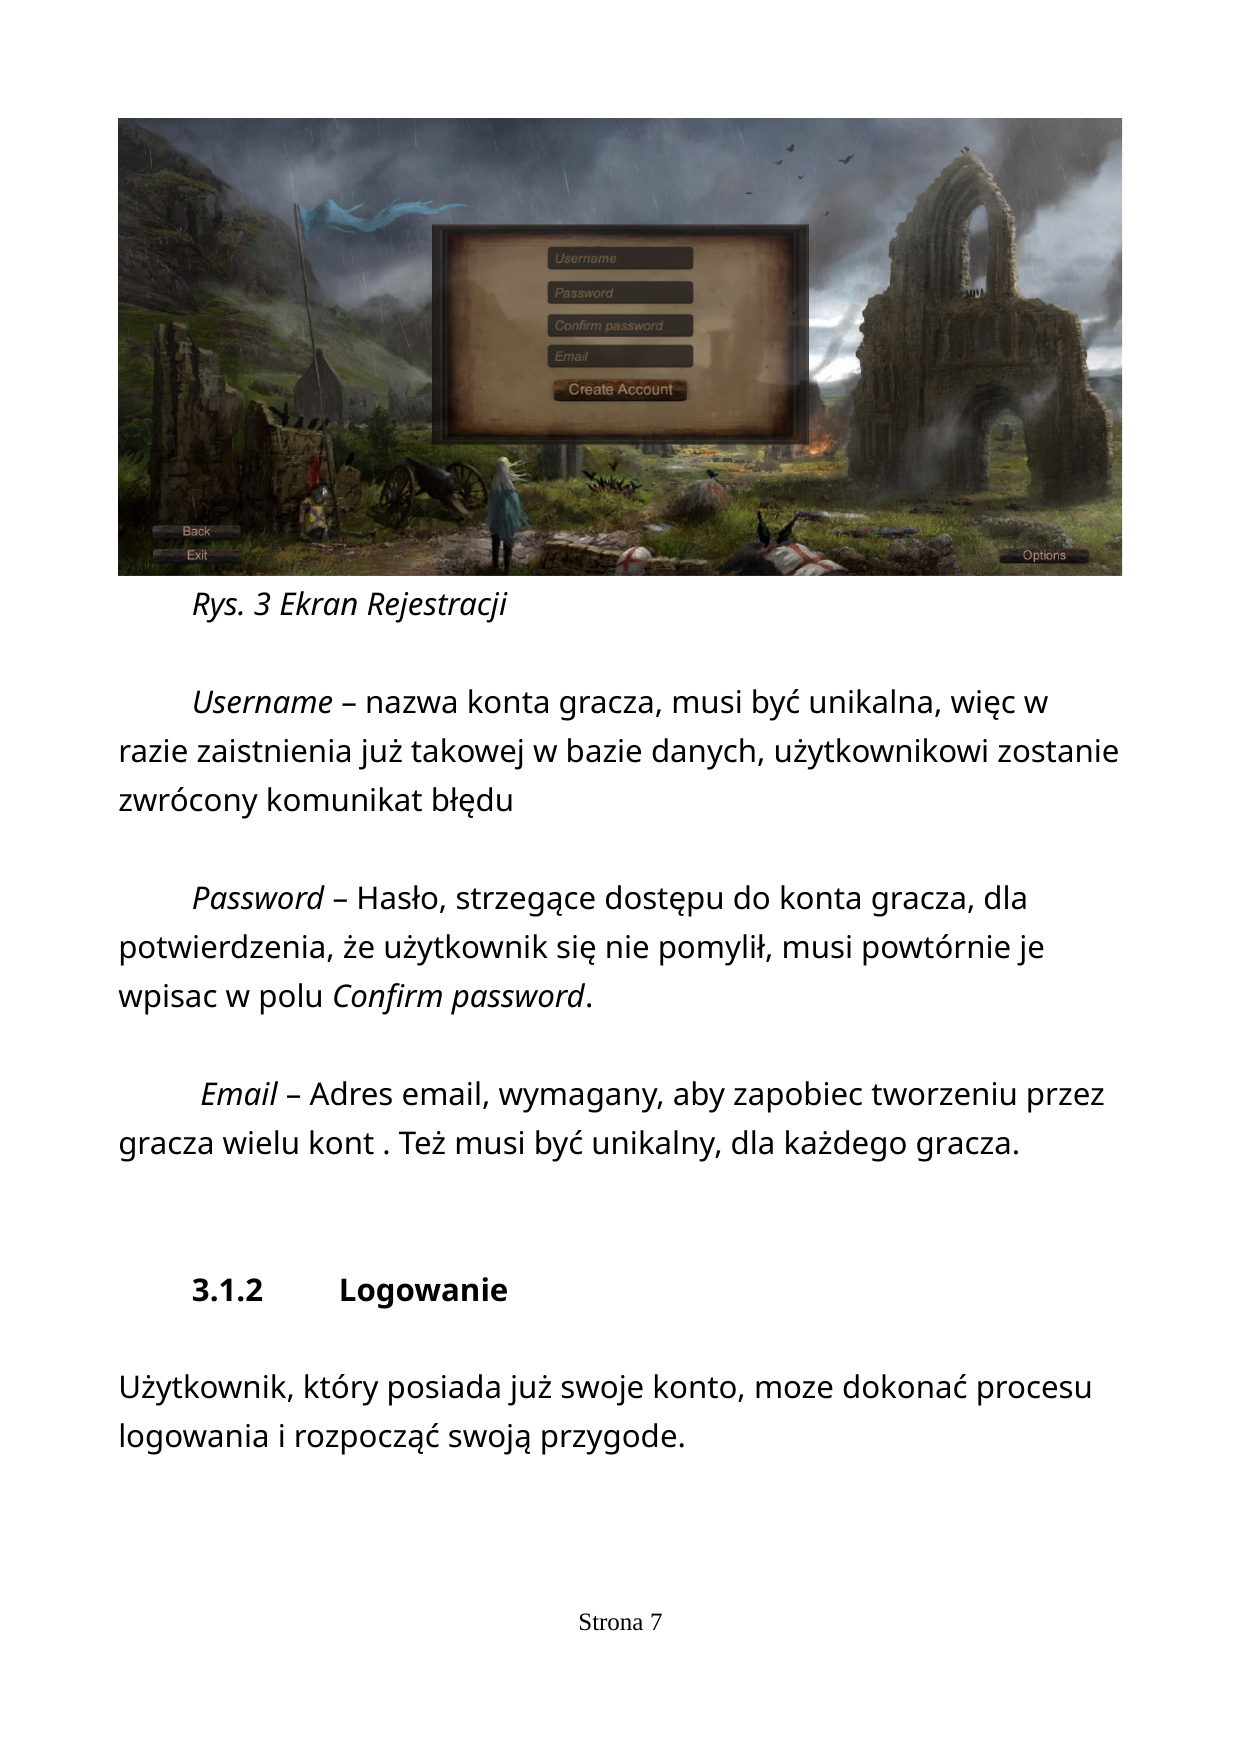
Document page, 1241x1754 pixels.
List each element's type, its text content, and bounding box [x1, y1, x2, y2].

text 3.1.2 Logowanie [118, 1267, 1122, 1310]
text Email – Adres email, wymagany, aby zapobiec tworzeniu przez gracza wielu kont . Też musi być unikalny, dla każdego gracza. [118, 1072, 1122, 1163]
text Użytkownik, który posiada już swoje konto, moze dokonać procesu logowania i rozpocząć swoją przygode. [118, 1365, 1122, 1457]
text Rys. 3 Ekran Rejestracji [118, 576, 1122, 625]
text Password – Hasło, strzegące dostępu do konta gracza, dla potwierdzenia, że użytkownik się nie pomylił, musi powtórnie je wpisac w polu Confirm password. [118, 876, 1122, 1016]
text Username – nazwa konta gracza, musi być unikalna, więc w razie zaistnienia już takowej w bazie danych, użytkownikowi zostanie zwrócony komunikat błędu [118, 680, 1122, 821]
picture [118, 118, 1123, 576]
